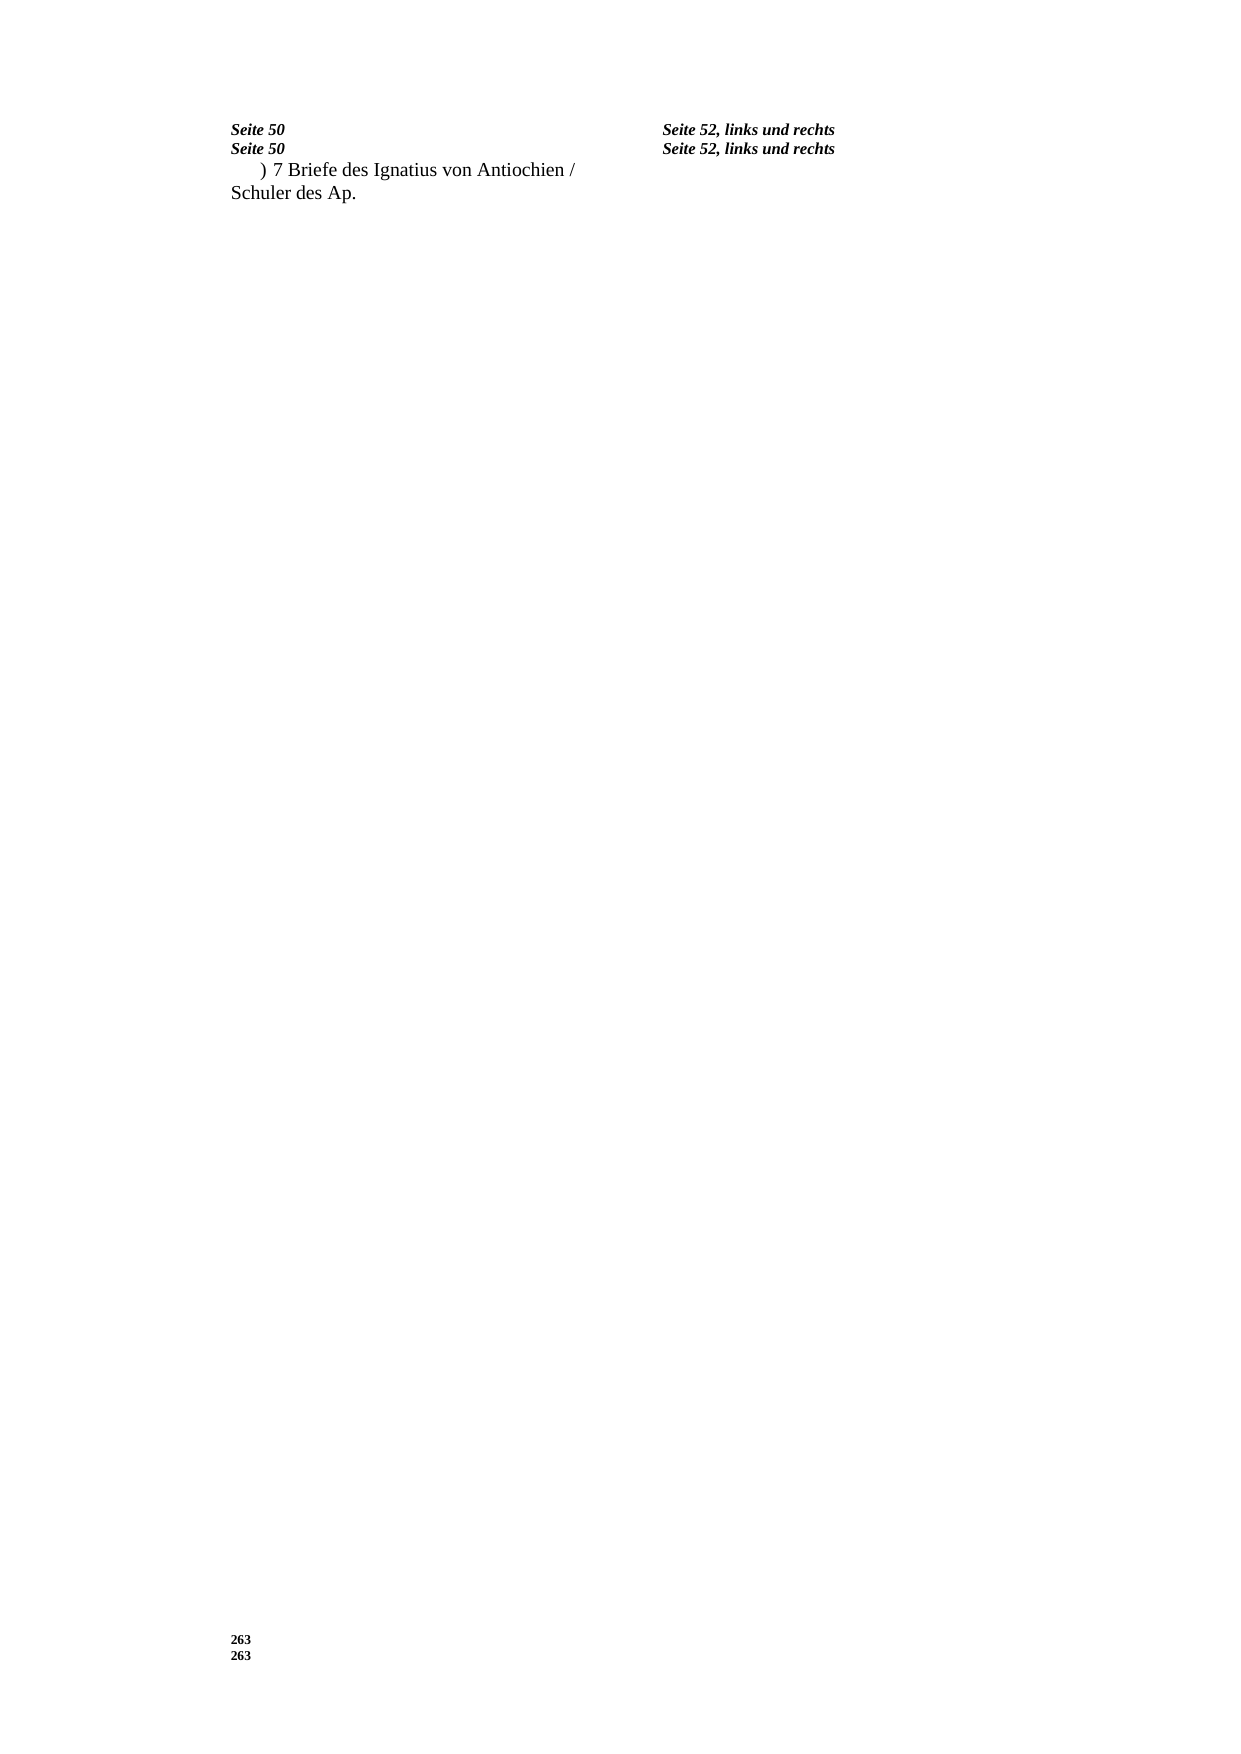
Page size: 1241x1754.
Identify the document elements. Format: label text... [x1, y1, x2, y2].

text ) 7 Briefe des Ignatius von Antiochien / Schuler des Ap. [231, 158, 609, 204]
